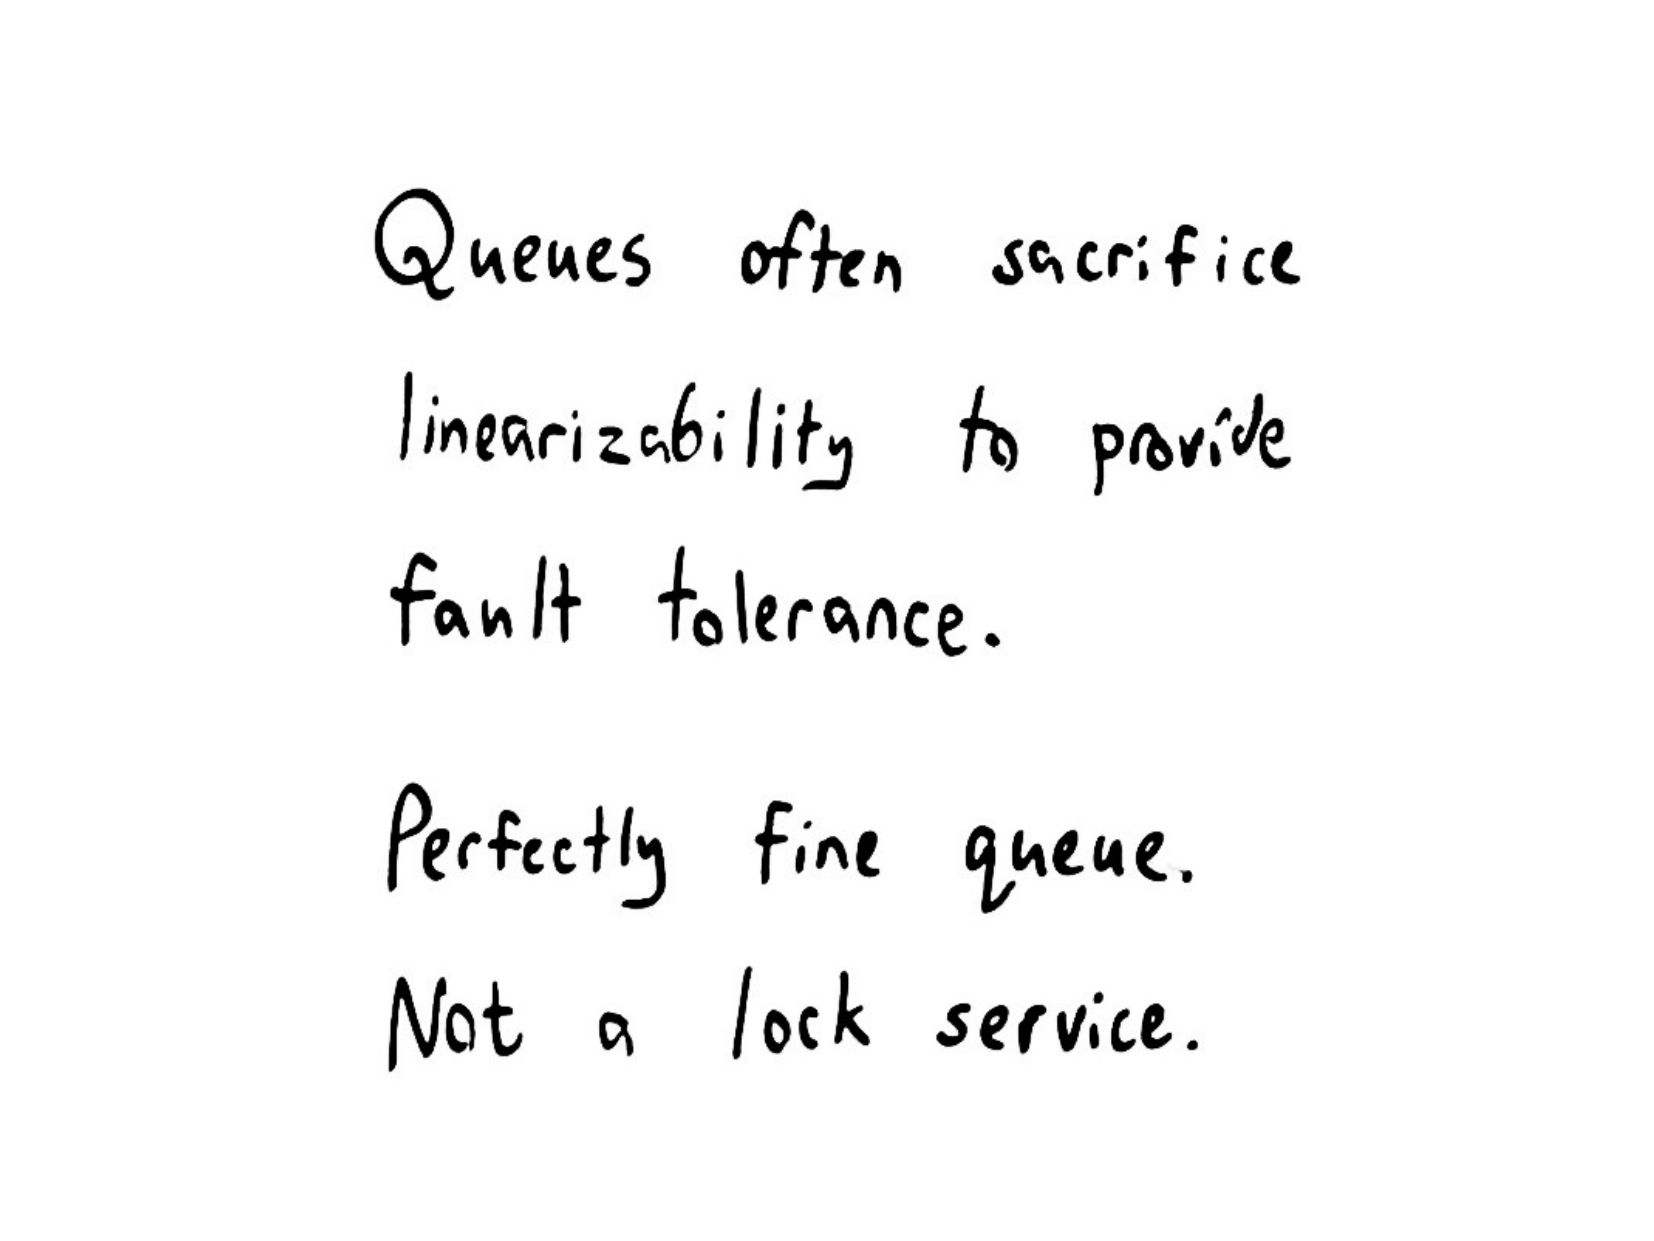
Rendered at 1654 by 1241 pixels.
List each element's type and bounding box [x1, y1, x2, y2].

picture [315, 149, 1376, 1140]
